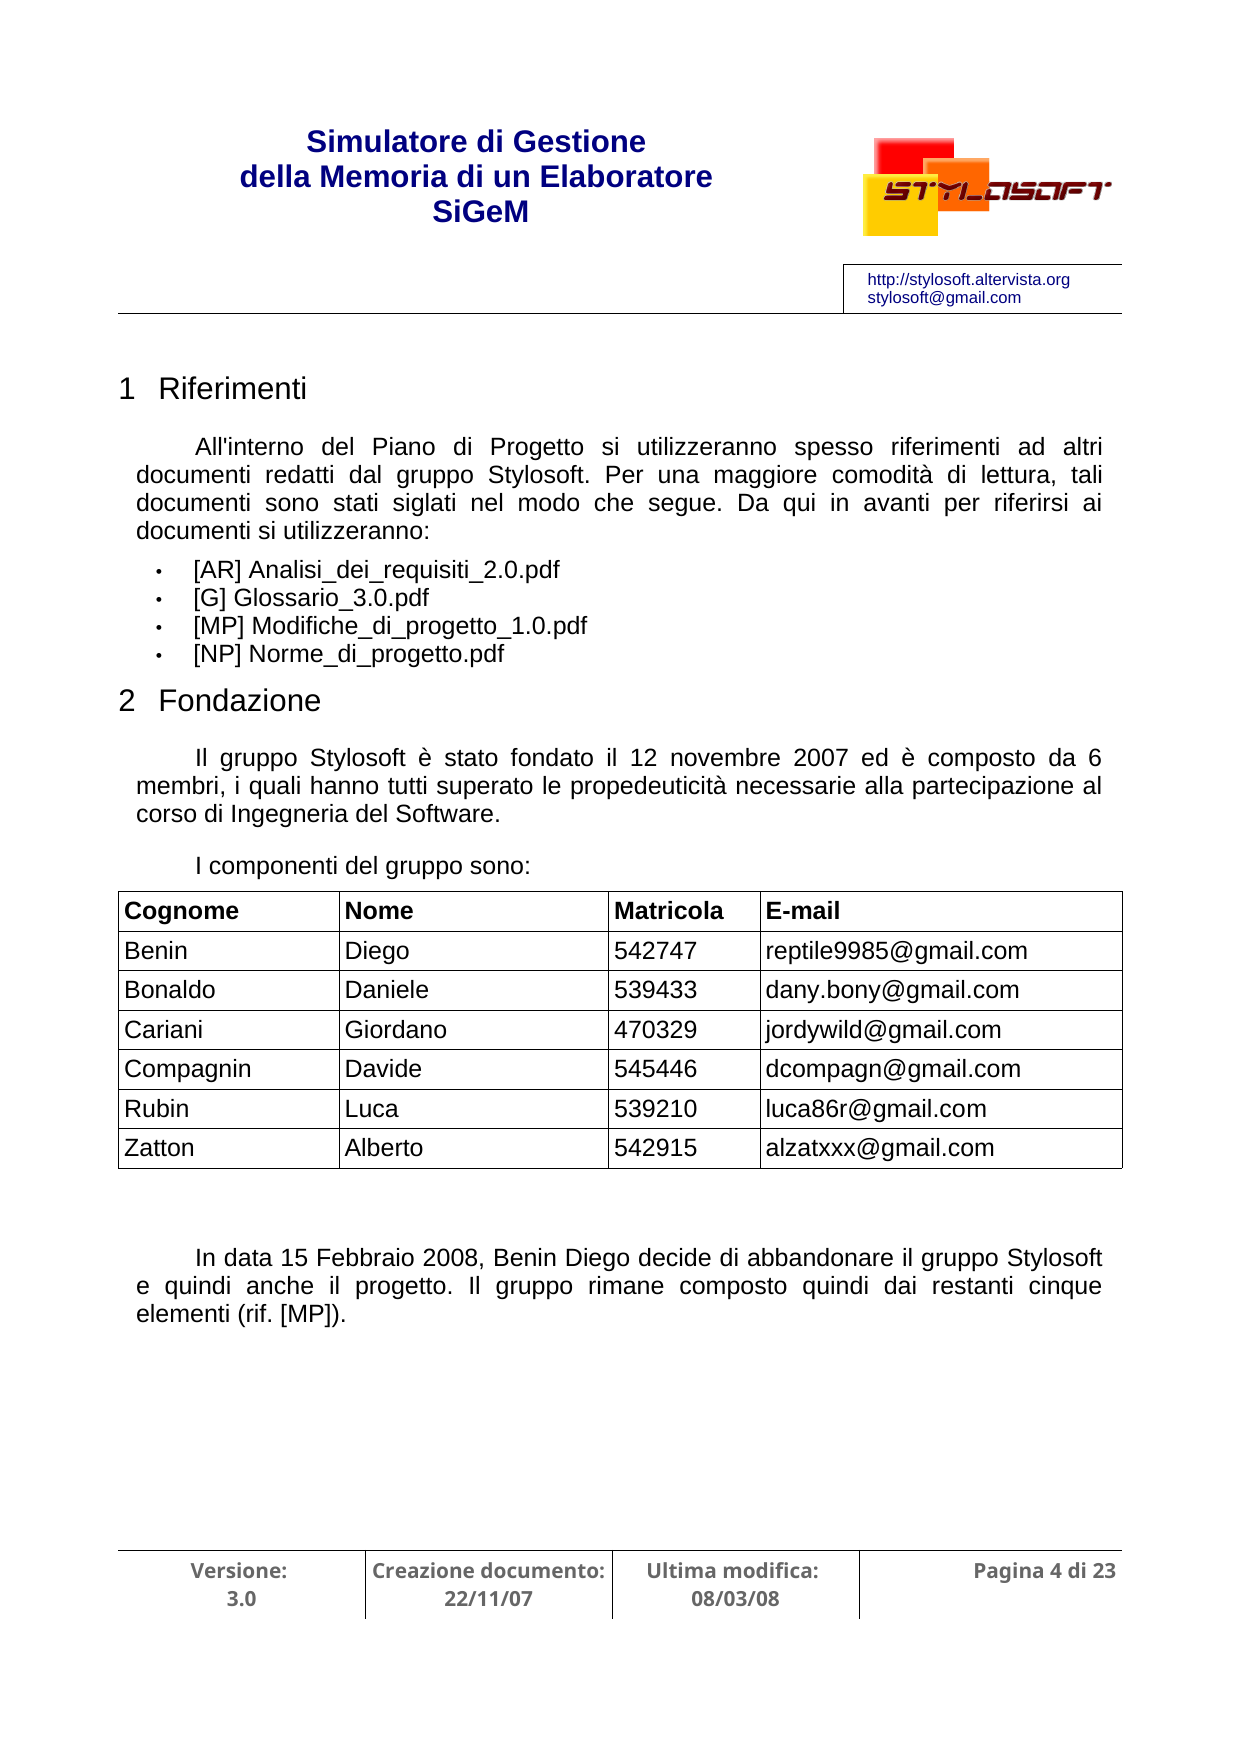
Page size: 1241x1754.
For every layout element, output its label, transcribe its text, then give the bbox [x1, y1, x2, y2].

table_cell Zatton [119, 1129, 339, 1167]
table_cell luca86r@gmail.com [761, 1090, 1122, 1128]
table_cell Giordano [340, 1011, 608, 1049]
table_cell Cariani [119, 1011, 339, 1049]
table_cell 542915 [609, 1129, 760, 1167]
table_cell Benin [119, 932, 339, 970]
table_cell jordywild@gmail.com [761, 1011, 1122, 1049]
table_cell Bonaldo [119, 971, 339, 1009]
table_cell Rubin [119, 1090, 339, 1128]
table_cell dcompagn@gmail.com [761, 1050, 1122, 1088]
table_cell 539210 [609, 1090, 760, 1128]
table_cell Daniele [340, 971, 608, 1009]
table_header Nome [340, 892, 608, 931]
list [MP] Modifiche_di_progetto_1.0.pdf [156, 612, 1122, 640]
subtitle Riferimenti [118, 371, 1122, 406]
table_header Cognome [119, 892, 339, 931]
table_cell Davide [340, 1050, 608, 1088]
table_cell Luca [340, 1090, 608, 1128]
list [G] Glossario_3.0.pdf [156, 584, 1122, 612]
subtitle Fondazione [118, 683, 1122, 718]
list [AR] Analisi_dei_requisiti_2.0.pdf [156, 556, 1122, 584]
table_cell 470329 [609, 1011, 760, 1049]
table_cell reptile9985@gmail.com [761, 932, 1122, 970]
table_header E-mail [761, 892, 1122, 931]
text All'interno del Piano di Progetto si utilizzeranno spesso riferimenti ad altri documenti redatti dal gruppo Stylosoft. Per una maggiore comodità di lettura, tali documenti sono stati siglati nel modo che segue. Da qui in avanti per riferirsi ai documenti si utilizzeranno: [136, 433, 1104, 544]
table_cell 545446 [609, 1050, 760, 1088]
text In data 15 Febbraio 2008, Benin Diego decide di abbandonare il gruppo Stylosoft e quindi anche il progetto. Il gruppo rimane composto quindi dai restanti cinque elementi (rif. [MP]). [136, 1244, 1104, 1328]
list [NP] Norme_di_progetto.pdf [156, 640, 1122, 668]
text Il gruppo Stylosoft è stato fondato il 12 novembre 2007 ed è composto da 6 membri, i quali hanno tutti superato le propedeuticità necessarie alla partecipazione al corso di Ingegneria del Software. [136, 744, 1104, 828]
table_cell Alberto [340, 1129, 608, 1167]
picture [848, 123, 1117, 247]
table_cell 539433 [609, 971, 760, 1009]
table_cell dany.bony@gmail.com [761, 971, 1122, 1009]
table_header Matricola [609, 892, 760, 931]
table_cell 542747 [609, 932, 760, 970]
table_cell Diego [340, 932, 608, 970]
table_cell alzatxxx@gmail.com [761, 1129, 1122, 1167]
text I componenti del gruppo sono: [136, 851, 1104, 879]
table_cell Compagnin [119, 1050, 339, 1088]
